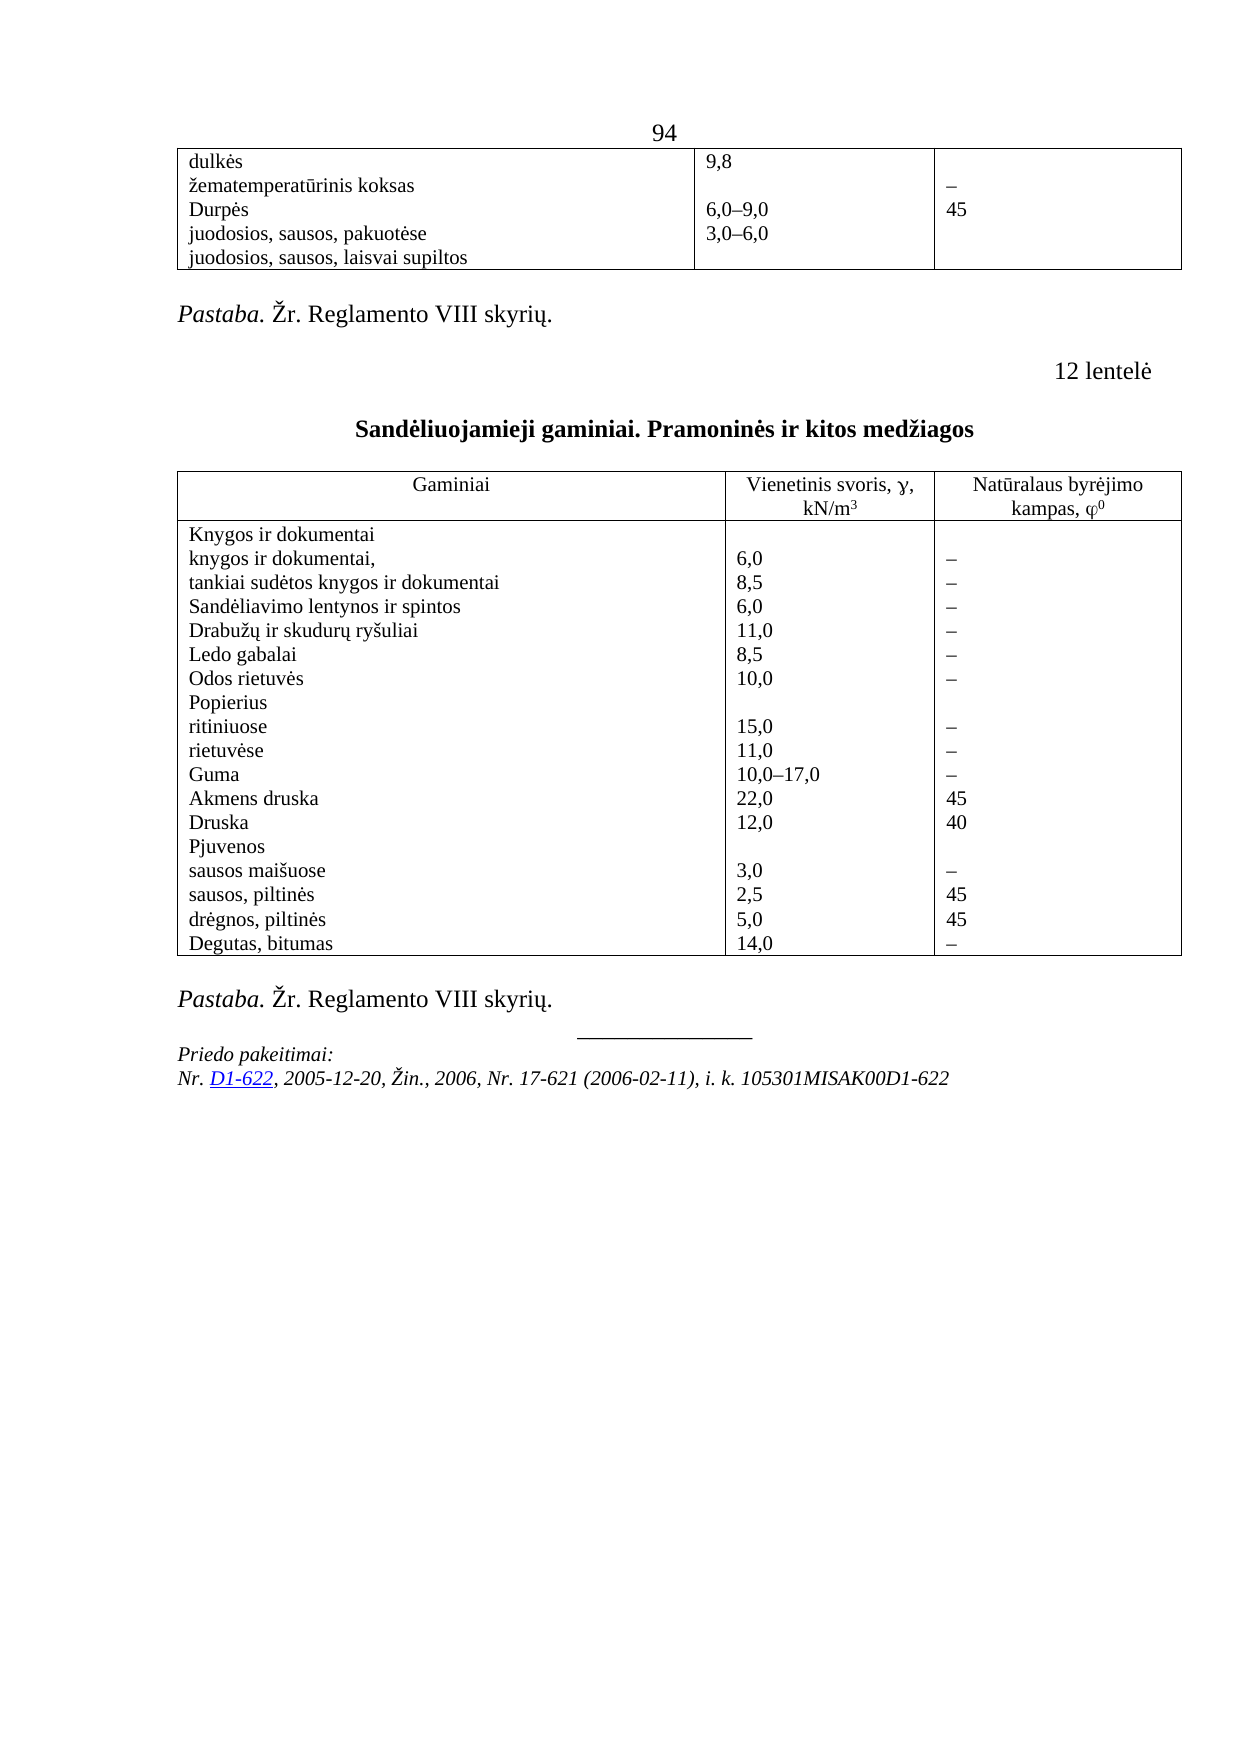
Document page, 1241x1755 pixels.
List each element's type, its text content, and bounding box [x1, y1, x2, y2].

text ______________ [177, 1013, 1152, 1042]
text Nr. D1-622, 2005-12-20, Žin., 2006, Nr. 17-621 (2006-02-11), i. k. 105301MISAK00D1-622 [177, 1066, 1152, 1090]
table_cell Knygos ir dokumentai knygos ir dokumentai, tankiai sudėtos knygos ir dokumentai Sandėliavimo lentynos ir spintos Drabužų ir skudurų ryšuliai Ledo gabalai Odos rietuvės Popierius ritiniuose rietuvėse Guma Akmens druska Druska Pjuvenos sausos maišuose sausos, piltinės drėgnos, piltinės Degutas, bitumas [178, 521, 725, 954]
text Priedo pakeitimai: [177, 1042, 1152, 1066]
table_cell dulkės žematemperatūrinis koksas Durpės juodosios, sausos, pakuotėse juodosios, sausos, laisvai supiltos [178, 149, 694, 269]
table_cell – – – – – – – – – 45 40 – 45 45 – [935, 521, 1181, 954]
text Sandėliuojamieji gaminiai. Pramoninės ir kitos medžiagos [177, 414, 1152, 442]
table_cell 9,8 6,0–9,0 3,0–6,0 [695, 149, 934, 269]
text Pastaba. Žr. Reglamento VIII skyrių. [177, 984, 1152, 1013]
text Pastaba. Žr. Reglamento VIII skyrių. [177, 299, 1152, 327]
text 12 lentelė [177, 356, 1152, 385]
table_cell 6,0 8,5 6,0 11,0 8,5 10,0 15,0 11,0 10,0–17,0 22,0 12,0 3,0 2,5 5,0 14,0 [726, 521, 934, 954]
table_cell – 45 [935, 149, 1181, 269]
table_header Vienetinis svoris, , kN/m3 [726, 472, 934, 520]
table_header Gaminiai [178, 472, 725, 520]
table_header Natūralaus byrėjimo kampas, 0 [935, 472, 1181, 520]
